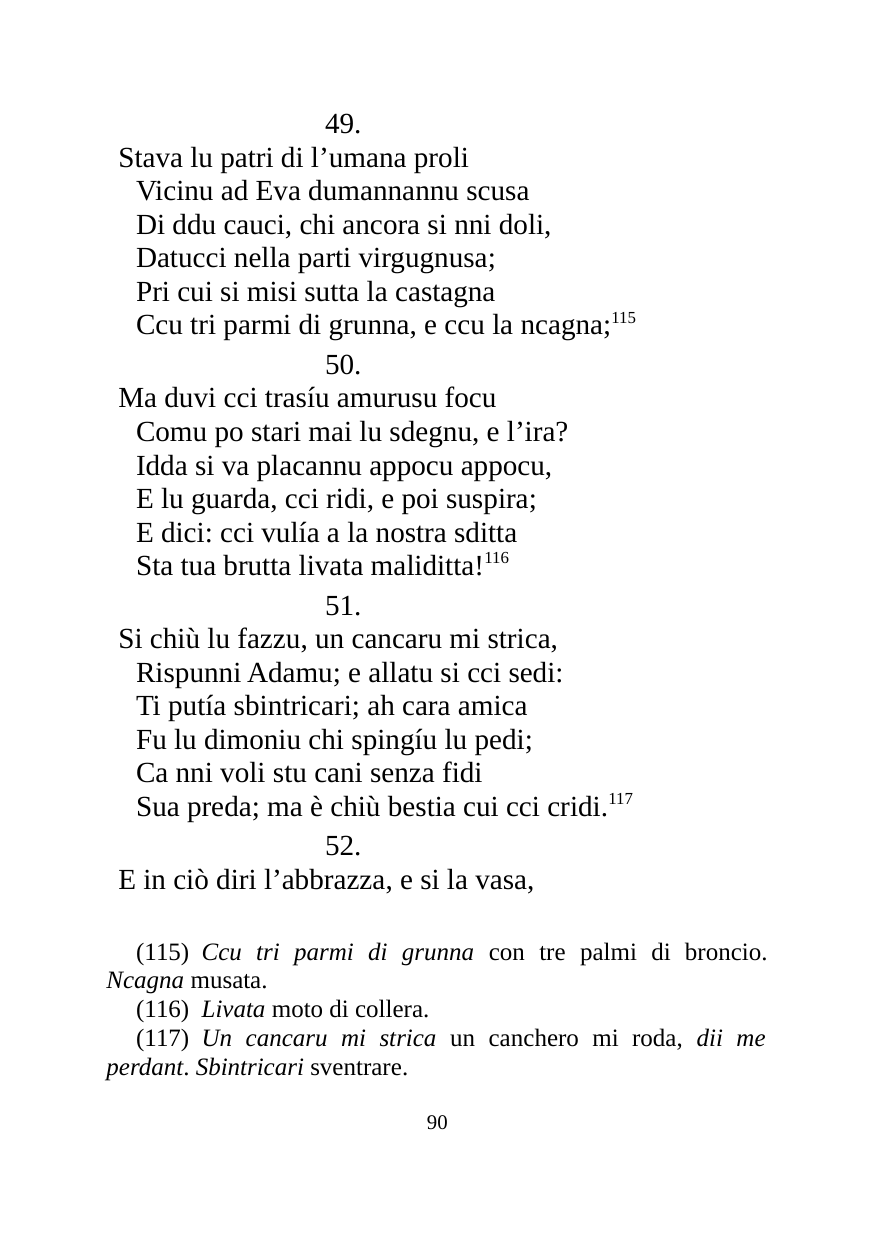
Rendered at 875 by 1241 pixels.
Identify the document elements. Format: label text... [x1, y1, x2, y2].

text 49. [325, 106, 768, 140]
text Si chiù lu fazzu, un cancaru mi strica, Rispunni Adamu; e allatu si cci sedi: Ti putía sbintricari; ah cara amica Fu lu dimoniu chi spingíu lu pedi; Ca nni voli stu cani senza fidi Sua preda; ma è chiù bestia cui cci cridi. [118, 621, 768, 822]
text Stava lu patri di l’umana proli Vicinu ad Eva dumannannu scusa Di ddu cauci, chi ancora si nni doli, Datucci nella parti virgugnusa; Pri cui si misi sutta la castagna Ccu tri parmi di grunna, e ccu la ncagna; [118, 140, 768, 341]
text 50. [325, 347, 768, 381]
text 51. [325, 588, 768, 621]
text Livata moto di collera. [106, 994, 768, 1023]
text 52. [325, 828, 768, 862]
text Ma duvi cci trasíu amurusu focu Comu po stari mai lu sdegnu, e l’ira? Idda si va placannu appocu appocu, E lu guarda, cci ridi, e poi suspira; E dici: cci vulía a la nostra sditta Sta tua brutta livata maliditta! [118, 381, 768, 582]
text Ccu tri parmi di grunna con tre palmi di broncio. Ncagna musata. [106, 937, 768, 994]
text E in ciò diri l’abbrazza, e si la vasa, [118, 862, 768, 896]
text Un cancaru mi strica un canchero mi roda, dii me perdant. Sbintricari sventrare. [106, 1023, 768, 1080]
